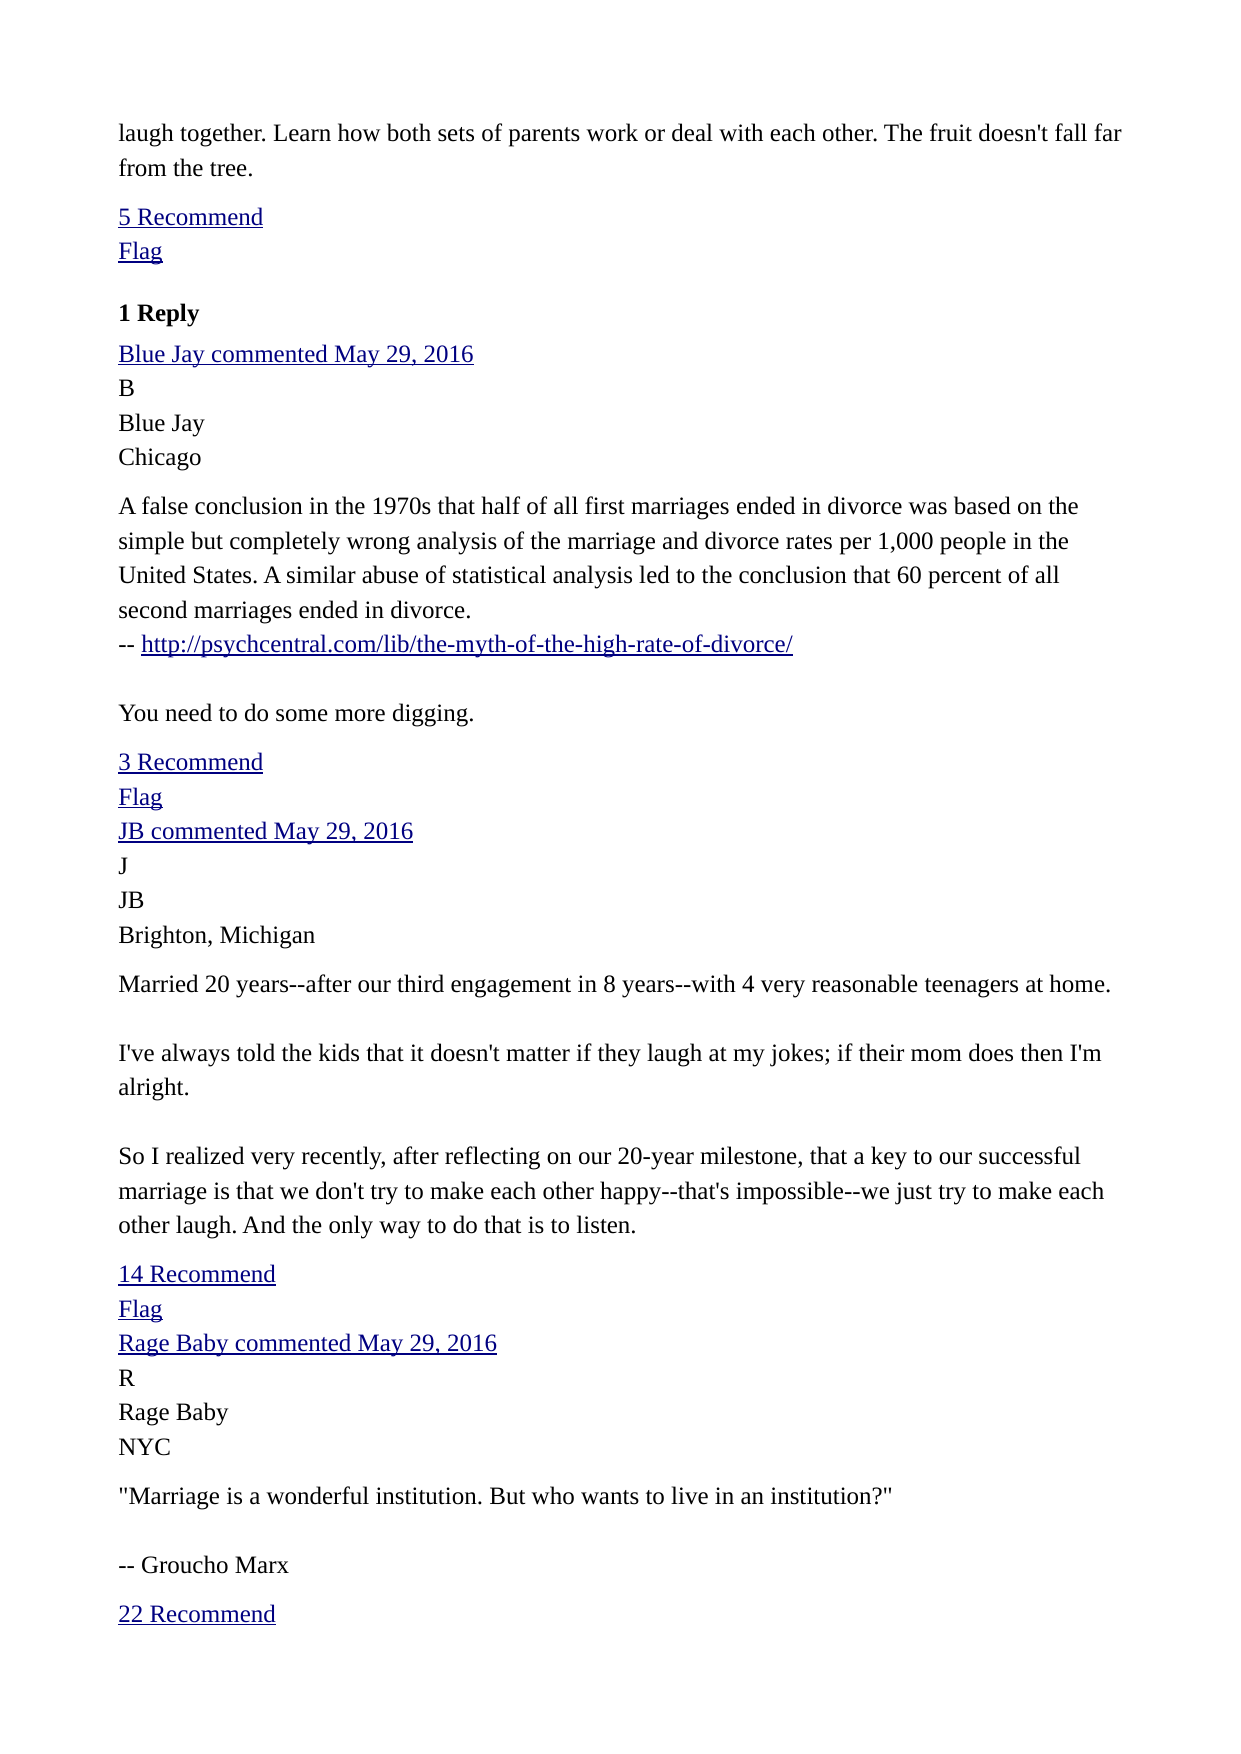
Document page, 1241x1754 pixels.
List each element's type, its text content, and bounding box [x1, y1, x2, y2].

text JB [118, 885, 1122, 914]
text B [118, 373, 1122, 402]
text 22 Recommend [118, 1599, 1122, 1627]
text Rage Baby [118, 1397, 1122, 1426]
text laugh together. Learn how both sets of parents work or deal with each other. The fruit doesn't fall far from the tree. [118, 118, 1122, 181]
text Flag [118, 236, 1122, 265]
text Brighton, Michigan [118, 920, 1122, 948]
text Rage Baby commented May 29, 2016 [118, 1328, 1122, 1357]
text J [118, 851, 1122, 879]
text "Marriage is a wonderful institution. But who wants to live in an institution?" -- Groucho Marx [118, 1481, 1122, 1578]
subtitle 1 Reply [118, 298, 1122, 326]
text NYC [118, 1432, 1122, 1460]
text Flag [118, 1294, 1122, 1322]
text Blue Jay commented May 29, 2016 [118, 339, 1122, 368]
text JB commented May 29, 2016 [118, 816, 1122, 845]
text R [118, 1363, 1122, 1391]
text Married 20 years--after our third engagement in 8 years--with 4 very reasonable teenagers at home. I've always told the kids that it doesn't matter if they laugh at my jokes; if their mom does then I'm alright. So I realized very recently, after reflecting on our 20-year milestone, that a key to our successful marriage is that we don't try to make each other happy--that's impossible--we just try to make each other laugh. And the only way to do that is to listen. [118, 969, 1122, 1239]
text Flag [118, 782, 1122, 811]
text 5 Recommend [118, 202, 1122, 230]
text Blue Jay [118, 408, 1122, 437]
text 14 Recommend [118, 1259, 1122, 1288]
text A false conclusion in the 1970s that half of all first marriages ended in divorce was based on the simple but completely wrong analysis of the marriage and divorce rates per 1,000 people in the United States. A similar abuse of statistical analysis led to the conclusion that 60 percent of all second marriages ended in divorce. -- http://psychcentral.com/lib/the-myth-of-the-high-rate-of-divorce/ You need to do some more digging. [118, 491, 1122, 727]
text 3 Recommend [118, 747, 1122, 776]
text Chicago [118, 442, 1122, 471]
